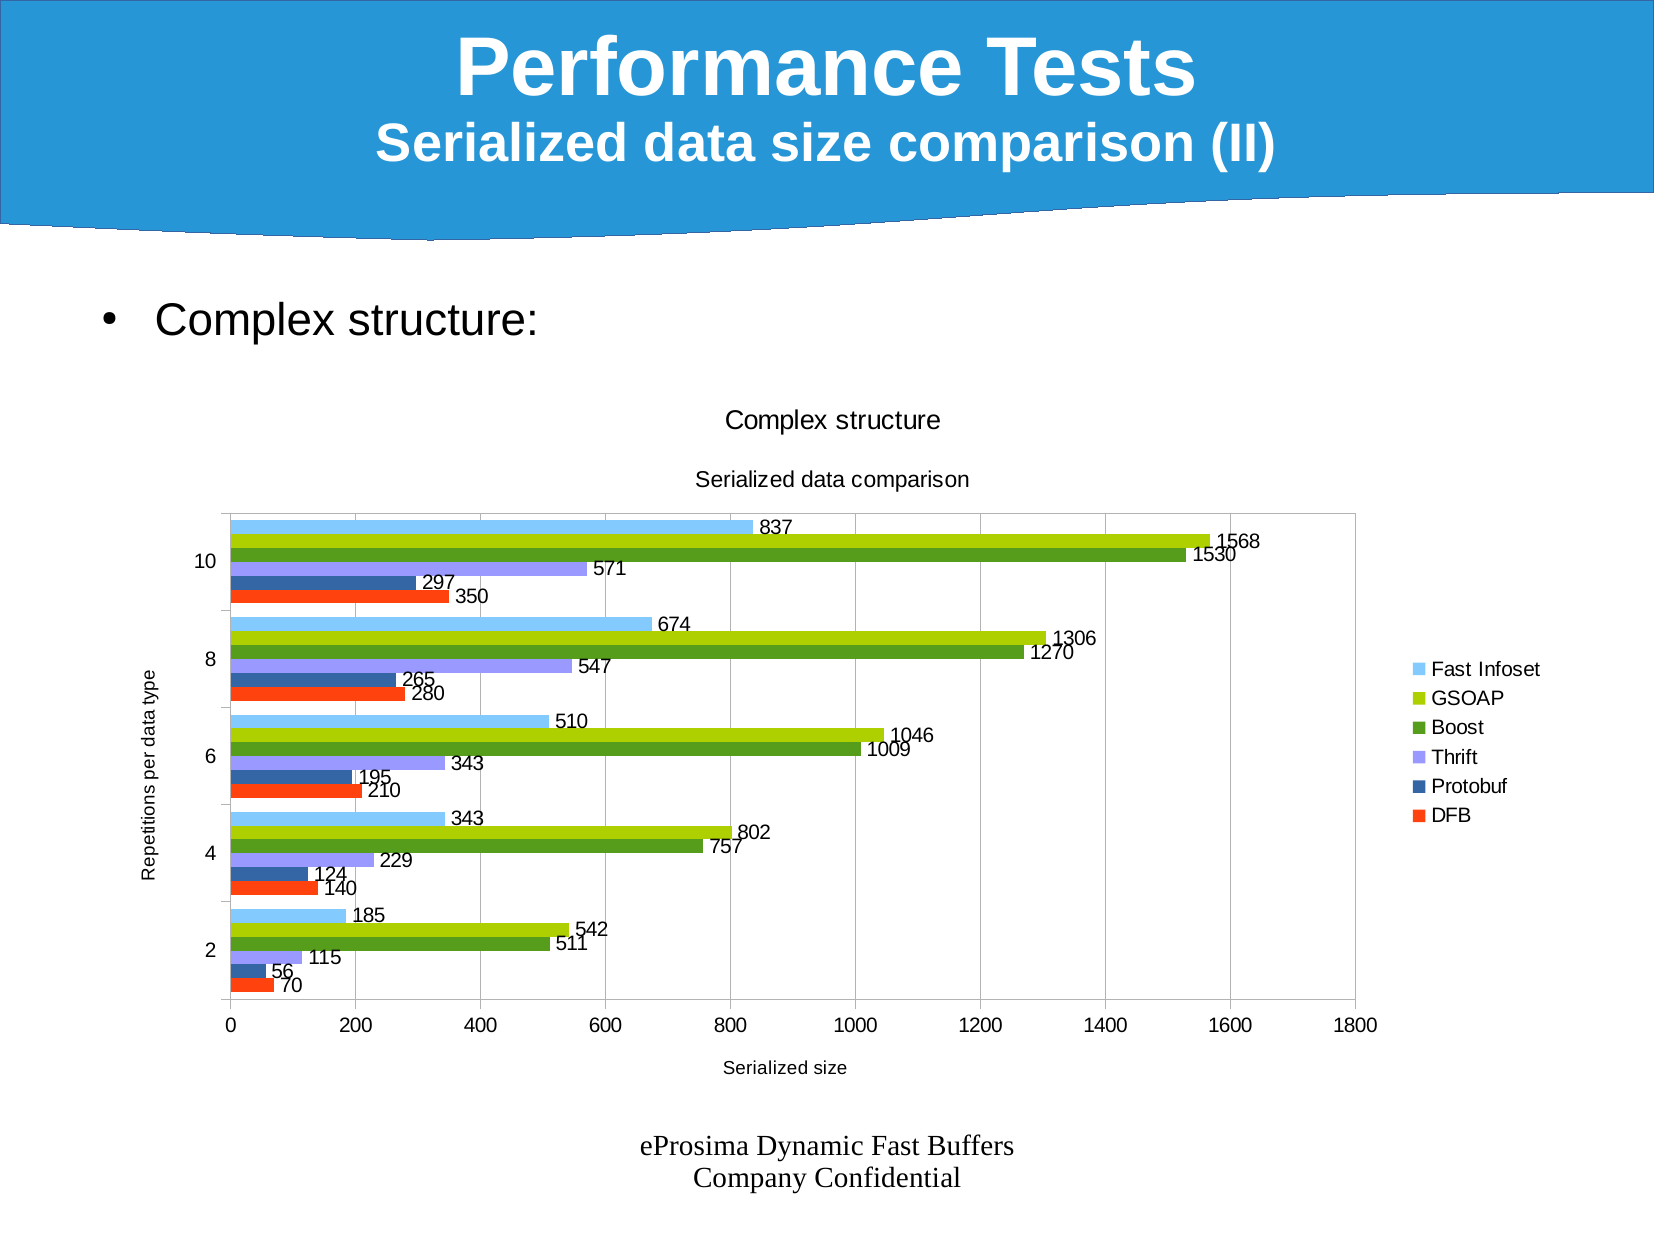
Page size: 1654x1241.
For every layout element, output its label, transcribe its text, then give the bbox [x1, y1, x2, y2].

list Complex structure: [83, 293, 1456, 1144]
text_box Performance Tests Serialized data size comparison (II) [0, 0, 1654, 241]
chart [105, 375, 1561, 1111]
